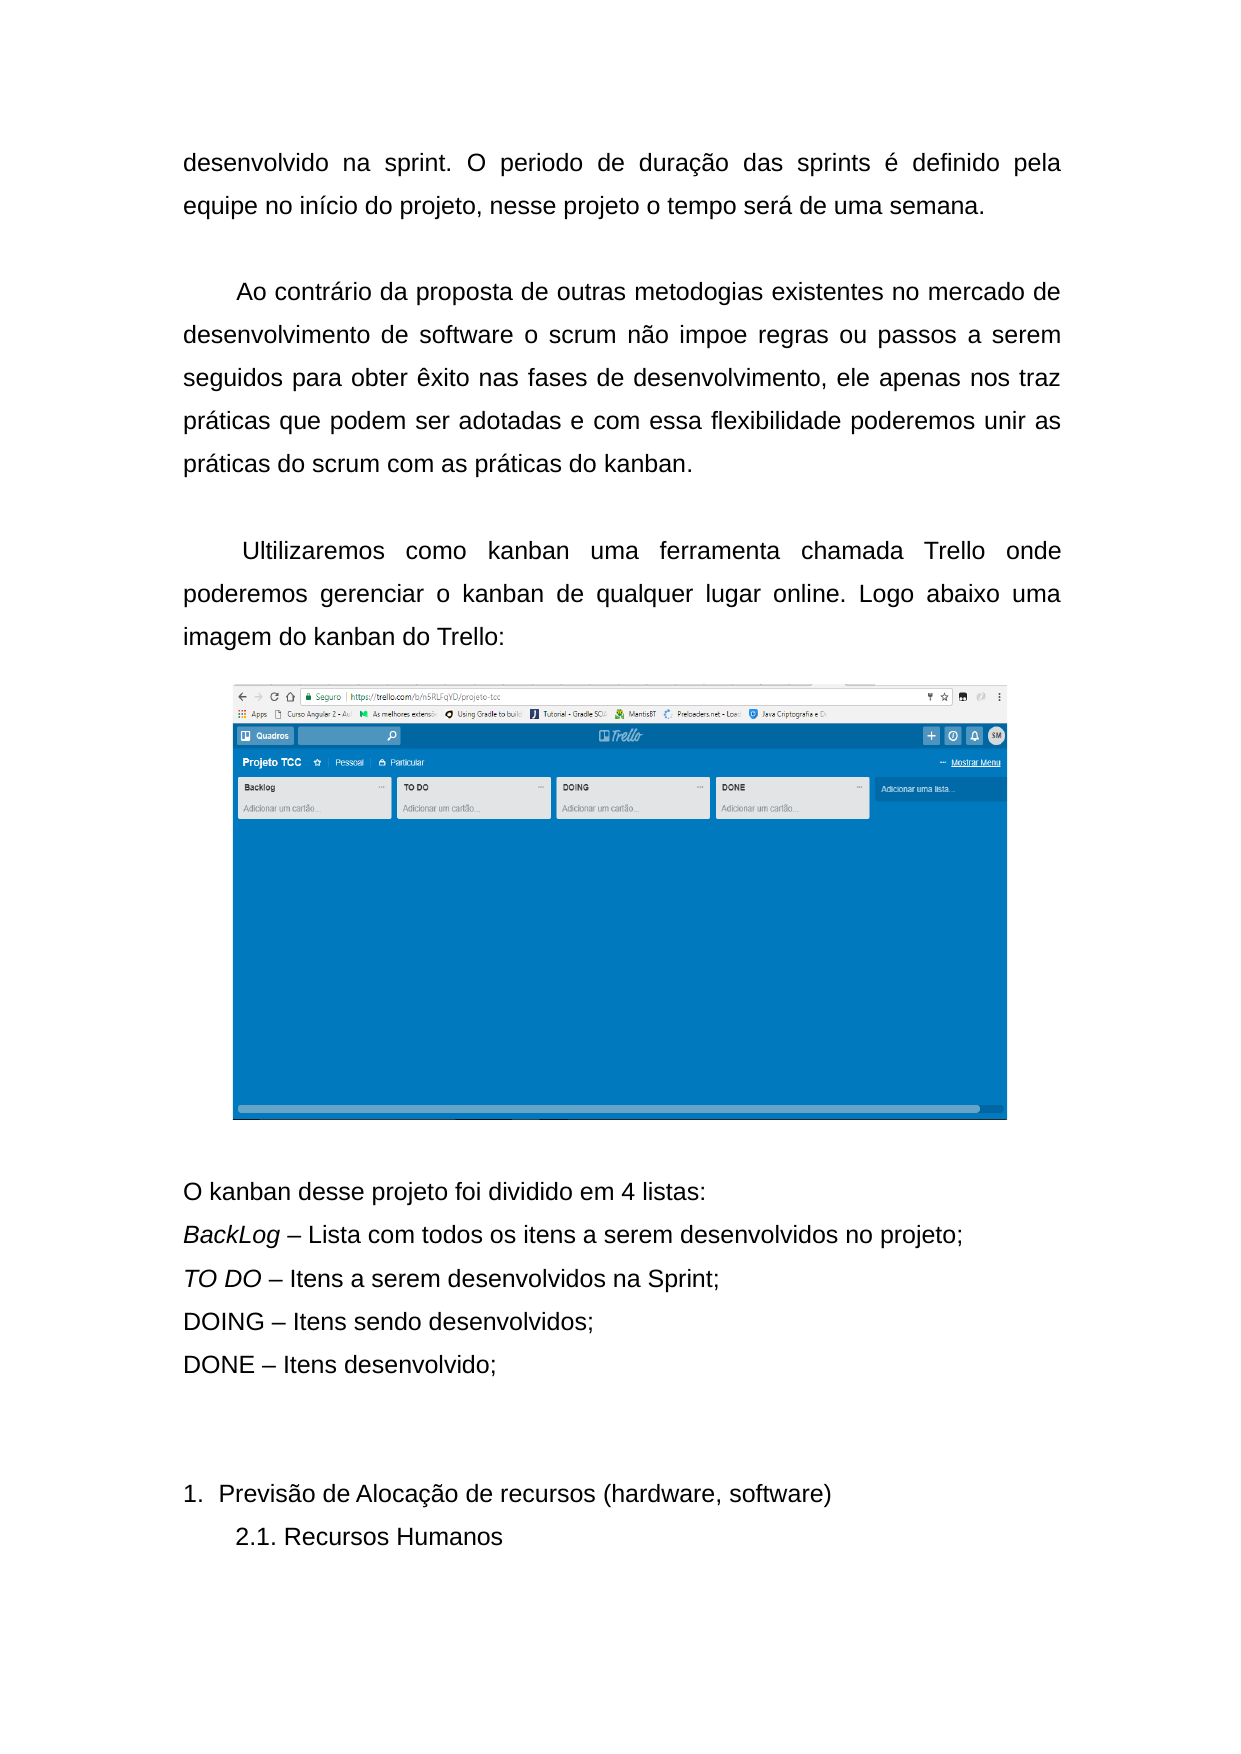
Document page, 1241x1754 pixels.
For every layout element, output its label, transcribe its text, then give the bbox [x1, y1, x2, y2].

text DOING – Itens sendo desenvolvidos; [183, 1307, 1062, 1336]
text TO DO – Itens a serem desenvolvidos na Sprint; [183, 1264, 1062, 1292]
text BackLog – Lista com todos os itens a serem desenvolvidos no projeto; [183, 1221, 1062, 1249]
picture [232, 684, 1008, 1120]
text O kanban desse projeto foi dividido em 4 listas: [183, 1177, 1062, 1206]
text desenvolvido na sprint. O periodo de duração das sprints é definido pela equipe no início do projeto, nesse projeto o tempo será de uma semana. [183, 148, 1062, 219]
list 2.1. Recursos Humanos [198, 1522, 1062, 1551]
text Ao contrário da proposta de outras metodogias existentes no mercado de desenvolvimento de software o scrum não impoe regras ou passos a serem seguidos para obter êxito nas fases de desenvolvimento, ele apenas nos traz práticas que podem ser adotadas e com essa flexibilidade poderemos unir as práticas do scrum com as práticas do kanban. [183, 277, 1062, 478]
list Previsão de Alocação de recursos (hardware, software) [183, 1479, 1062, 1508]
text DONE – Itens desenvolvido; [183, 1350, 1062, 1379]
text Ultilizaremos como kanban uma ferramenta chamada Trello onde poderemos gerenciar o kanban de qualquer lugar online. Logo abaixo uma imagem do kanban do Trello: [183, 536, 1062, 651]
